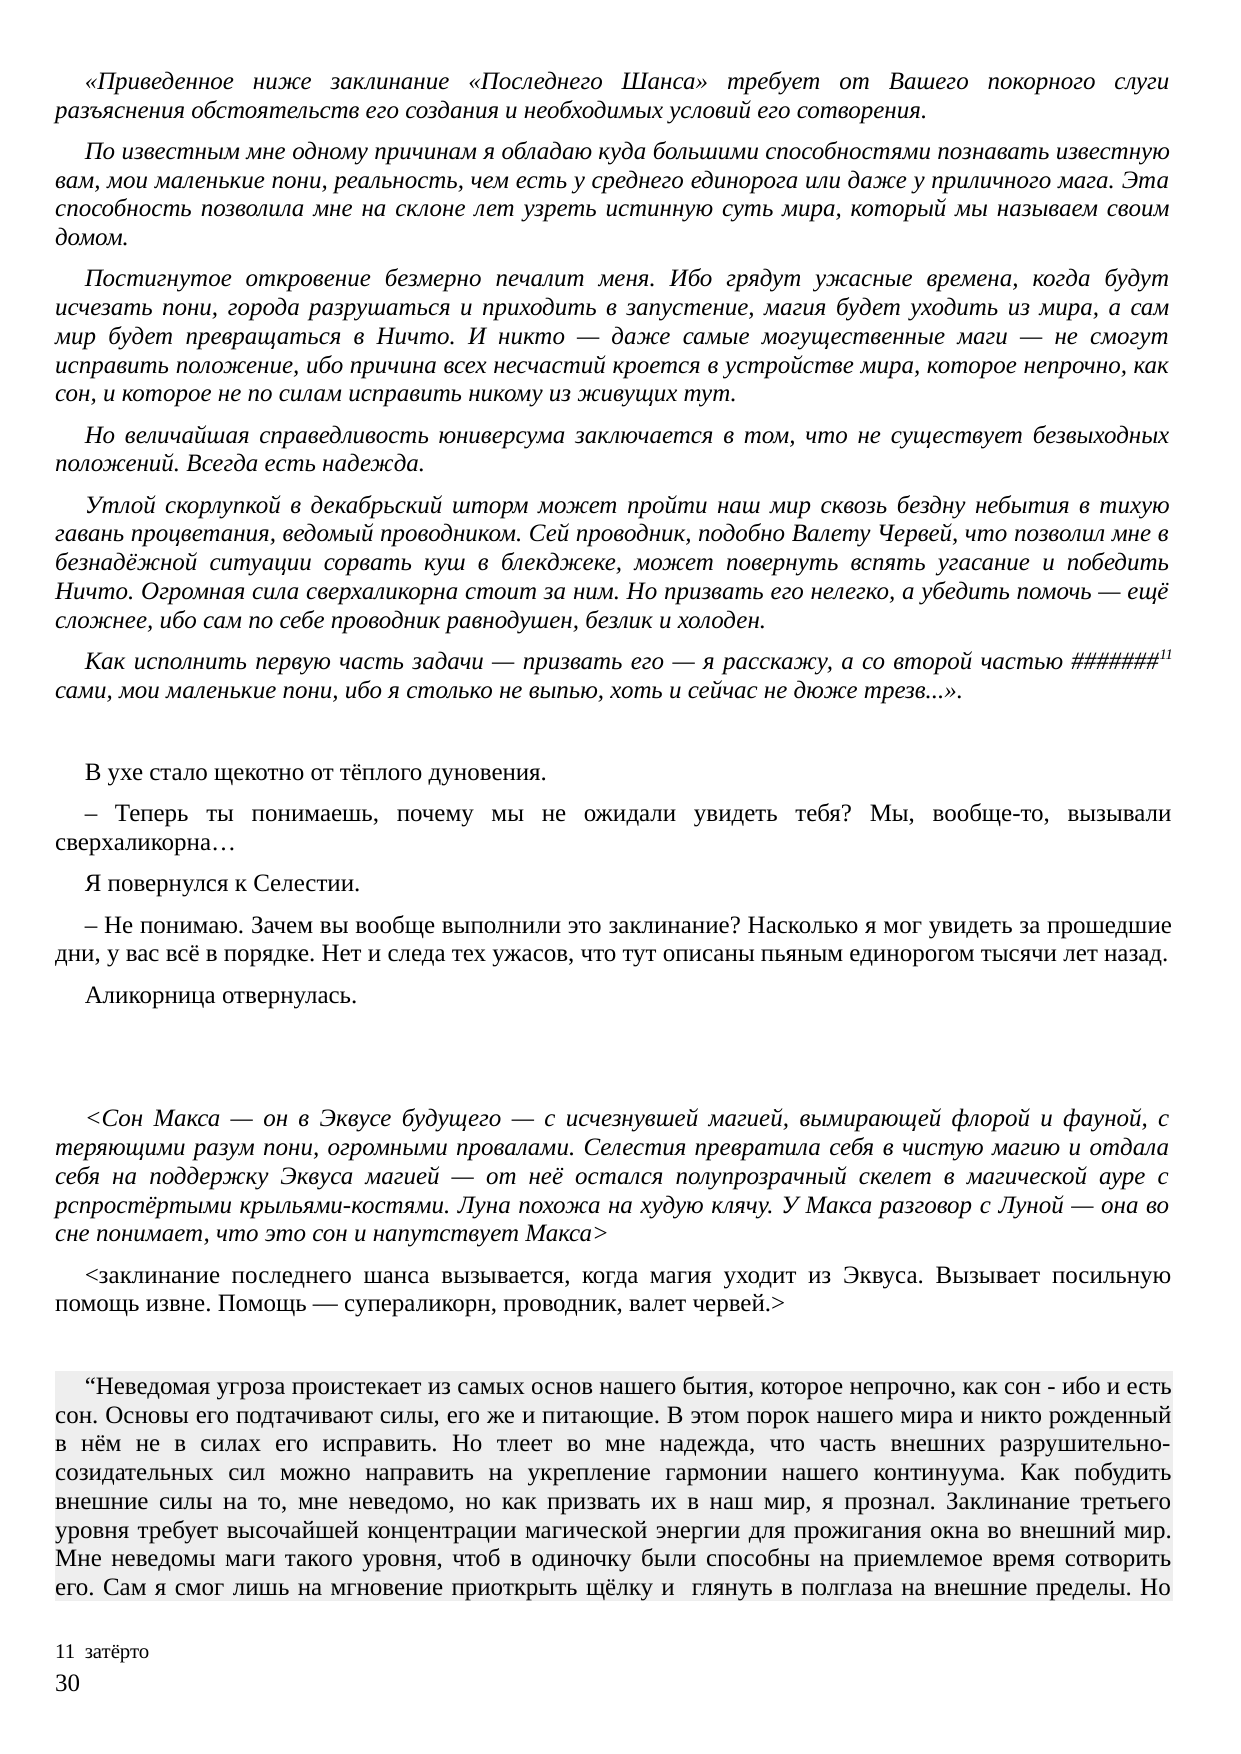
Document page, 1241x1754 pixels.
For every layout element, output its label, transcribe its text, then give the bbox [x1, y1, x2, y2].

text Утлой скорлупкой в декабрьский шторм может пройти наш мир сквозь бездну небытия в тихую гавань процветания, ведомый проводником. Сей проводник, подобно Валету Червей, что позволил мне в безнадёжной ситуации сорвать куш в блекджеке, может повернуть вспять угасание и победить Ничто. Огромная сила сверхаликорна стоит за ним. Но призвать его нелегко, а убедить помочь — ещё сложнее, ибо сам по себе проводник равнодушен, безлик и холоден. [55, 490, 1173, 633]
text Но величайшая справедливость юниверсума заключается в том, что не существует безвыходных положений. Всегда есть надежда. [55, 420, 1173, 477]
text затёрто [55, 1639, 1173, 1663]
text Я повернулся к Селестии. [55, 868, 1173, 897]
text <заклинание последнего шанса вызывается, когда магия уходит из Эквуса. Вызывает посильную помощь извне. Помощь — супераликорн, проводник, валет червей.> [55, 1260, 1173, 1317]
text Постигнутое откровение безмерно печалит меня. Ибо грядут ужасные времена, когда будут исчезать пони, города разрушаться и приходить в запустение, магия будет уходить из мира, а сам мир будет превращаться в Ничто. И никто — даже самые могущественные маги — не смогут исправить положение, ибо причина всех несчастий кроется в устройстве мира, которое непрочно, как сон, и которое не по силам исправить никому из живущих тут. [55, 263, 1173, 407]
text По известным мне одному причинам я обладаю куда большими способностями познавать известную вам, мои маленькие пони, реальность, чем есть у среднего единорога или даже у приличного мага. Эта способность позволила мне на склоне лет узреть истинную суть мира, который мы называем своим домом. [55, 136, 1173, 251]
text «Приведенное ниже заклинание «Последнего Шанса» требует от Вашего покорного слуги разъяснения обстоятельств его создания и необходимых условий его сотворения. [55, 66, 1173, 123]
text – Теперь ты понимаешь, почему мы не ожидали увидеть тебя? Мы, вообще-то, вызывали сверхаликорна… [55, 798, 1173, 856]
text Аликорница отвернулась. [55, 980, 1173, 1008]
text В ухе стало щекотно от тёплого дуновения. [55, 757, 1173, 786]
text <Сон Макса — он в Эквусе будущего — с исчезнувшей магией, вымирающей флорой и фауной, с теряющими разум пони, огромными провалами. Селестия превратила себя в чистую магию и отдала себя на поддержку Эквуса магией — от неё остался полупрозрачный скелет в магической ауре с рспростёртыми крыльями-костями. Луна похожа на худую клячу. У Макса разговор с Луной — она во сне понимает, что это сон и напутствует Макса> [55, 1103, 1173, 1247]
text – Не понимаю. Зачем вы вообще выполнили это заклинание? Насколько я мог увидеть за прошедшие дни, у вас всё в порядке. Нет и следа тех ужасов, что тут описаны пьяным единорогом тысячи лет назад. [55, 910, 1173, 967]
text “Неведомая угроза проистекает из самых основ нашего бытия, которое непрочно, как сон - ибо и есть сон. Основы его подтачивают силы, его же и питающие. В этом порок нашего мира и никто рожденный в нём не в силах его исправить. Но тлеет во мне надежда, что часть внешних разрушительно-созидательных сил можно направить на укрепление гармонии нашего континуума. Как побудить внешние силы на то, мне неведомо, но как призвать их в наш мир, я прознал. Заклинание третьего уровня требует высочайшей концентрации магической энергии для прожигания окна во внешний мир. Мне неведомы маги такого уровня, чтоб в одиночку были способны на приемлемое время сотворить его. Сам я смог лишь на мгновение приоткрыть щёлку и глянуть в полглаза на внешние пределы. Но [55, 1371, 1173, 1601]
text Как исполнить первую часть задачи — призвать его — я расскажу, а со второй частью ####### сами, мои маленькие пони, ибо я столько не выпью, хоть и сейчас не дюже трезв...». [55, 646, 1173, 703]
